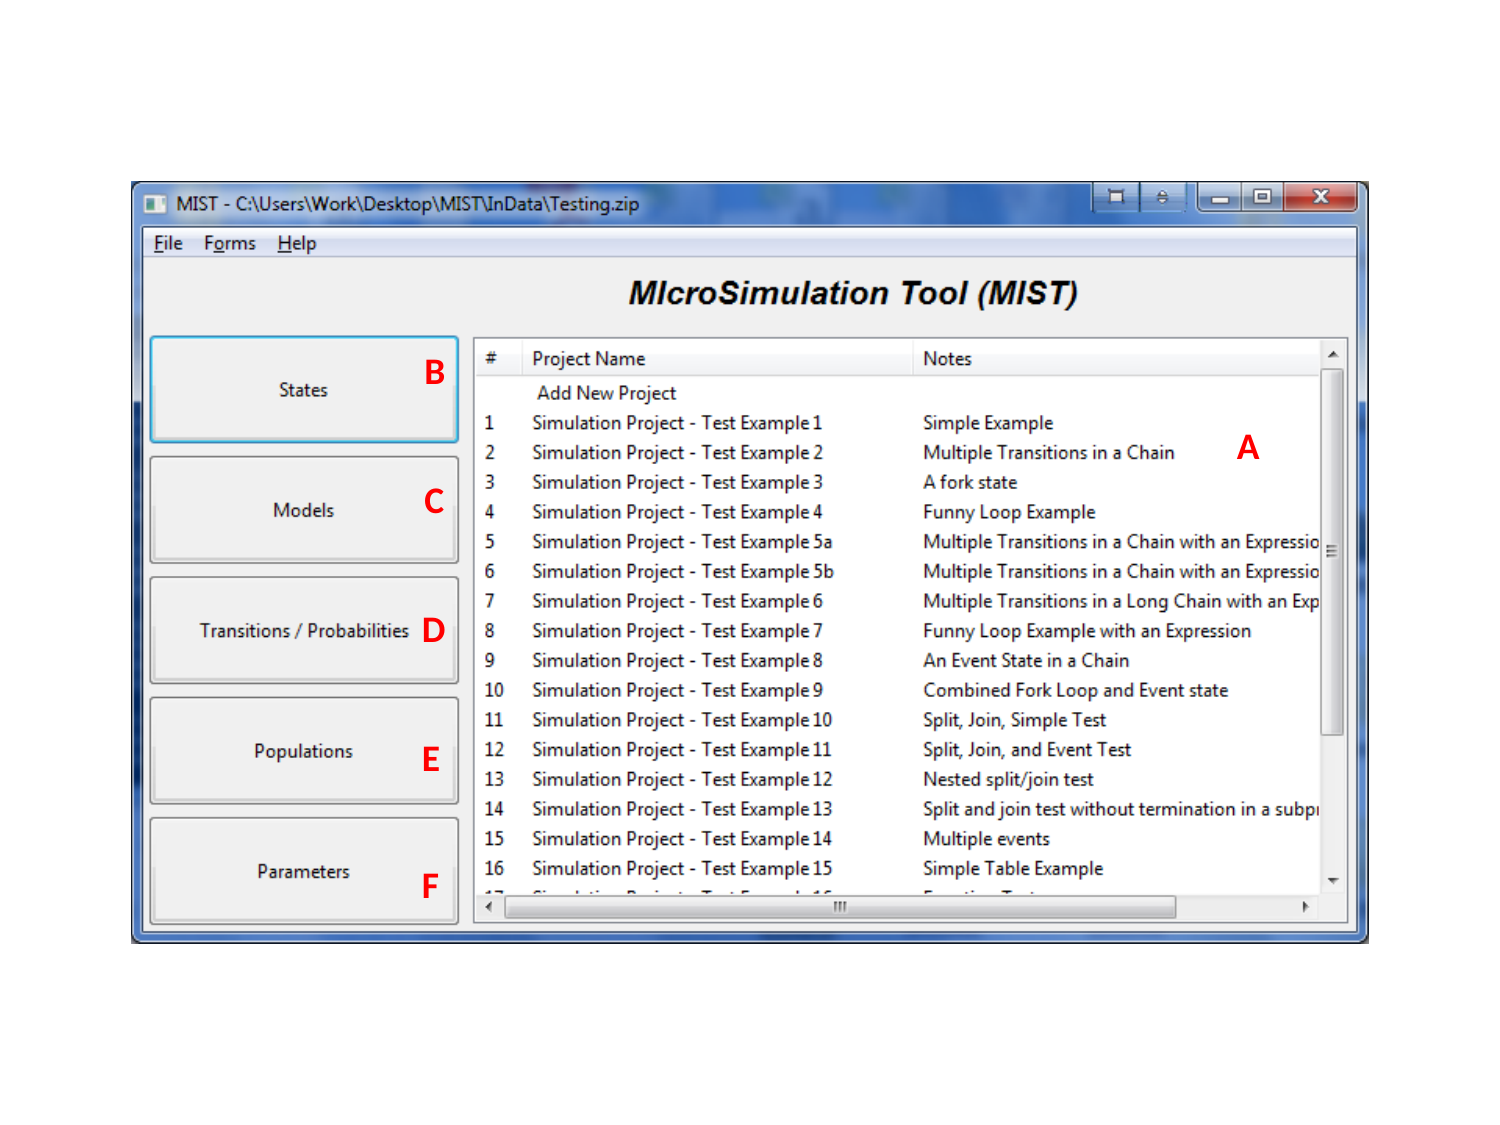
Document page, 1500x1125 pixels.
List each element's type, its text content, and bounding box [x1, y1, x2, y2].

text_box A [1221, 414, 1276, 475]
text_box D [406, 597, 461, 659]
text_box C [409, 468, 460, 530]
picture [131, 181, 1369, 944]
text_box B [409, 339, 463, 401]
text_box F [406, 853, 455, 915]
text_box E [406, 726, 456, 788]
